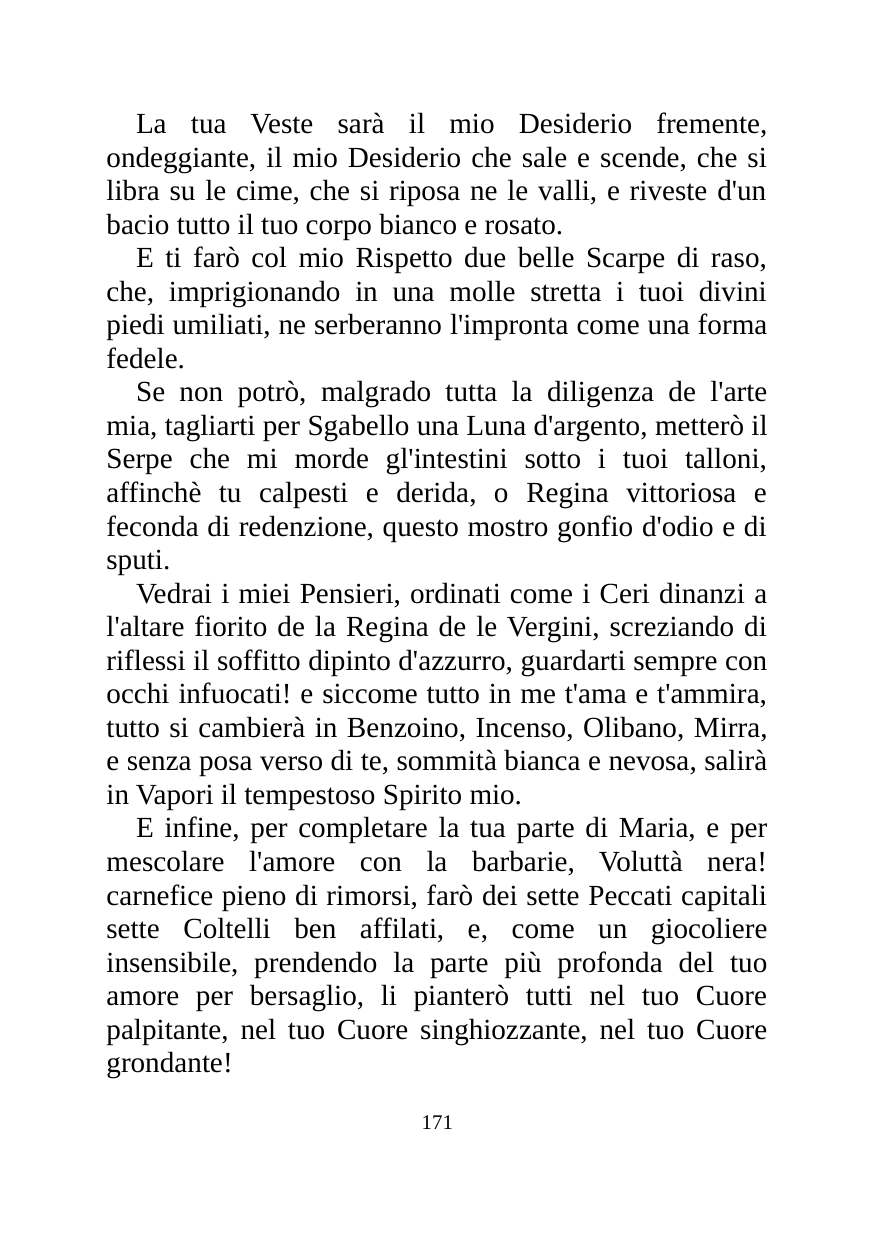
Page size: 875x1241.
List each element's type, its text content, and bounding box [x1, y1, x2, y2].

text E ti farò col mio Rispetto due belle Scarpe di raso, che, imprigionando in una molle stretta i tuoi divini piedi umiliati, ne serberanno l'impronta come una forma fedele. [106, 240, 768, 374]
text E infine, per completare la tua parte di Maria, e per mescolare l'amore con la barbarie, Voluttà nera! carnefice pieno di rimorsi, farò dei sette Peccati capitali sette Coltelli ben affilati, e, come un giocoliere insensibile, prendendo la parte più profonda del tuo amore per bersaglio, li pianterò tutti nel tuo Cuore palpitante, nel tuo Cuore singhiozzante, nel tuo Cuore grondante! [106, 811, 768, 1079]
text Se non potrò, malgrado tutta la diligenza de l'arte mia, tagliarti per Sgabello una Luna d'argento, metterò il Serpe che mi morde gl'intestini sotto i tuoi talloni, affinchè tu calpesti e derida, o Regina vittoriosa e feconda di redenzione, questo mostro gonfio d'odio e di sputi. [106, 374, 768, 576]
text Vedrai i miei Pensieri, ordinati come i Ceri dinanzi a l'altare fiorito de la Regina de le Vergini, screziando di riflessi il soffitto dipinto d'azzurro, guardarti sempre con occhi infuocati! e siccome tutto in me t'ama e t'ammira, tutto si cambierà in Benzoino, Incenso, Olibano, Mirra, e senza posa verso di te, sommità bianca e nevosa, salirà in Vapori il tempestoso Spirito mio. [106, 576, 768, 811]
text La tua Veste sarà il mio Desiderio fremente, ondeggiante, il mio Desiderio che sale e scende, che si libra su le cime, che si riposa ne le valli, e riveste d'un bacio tutto il tuo corpo bianco e rosato. [106, 106, 768, 240]
